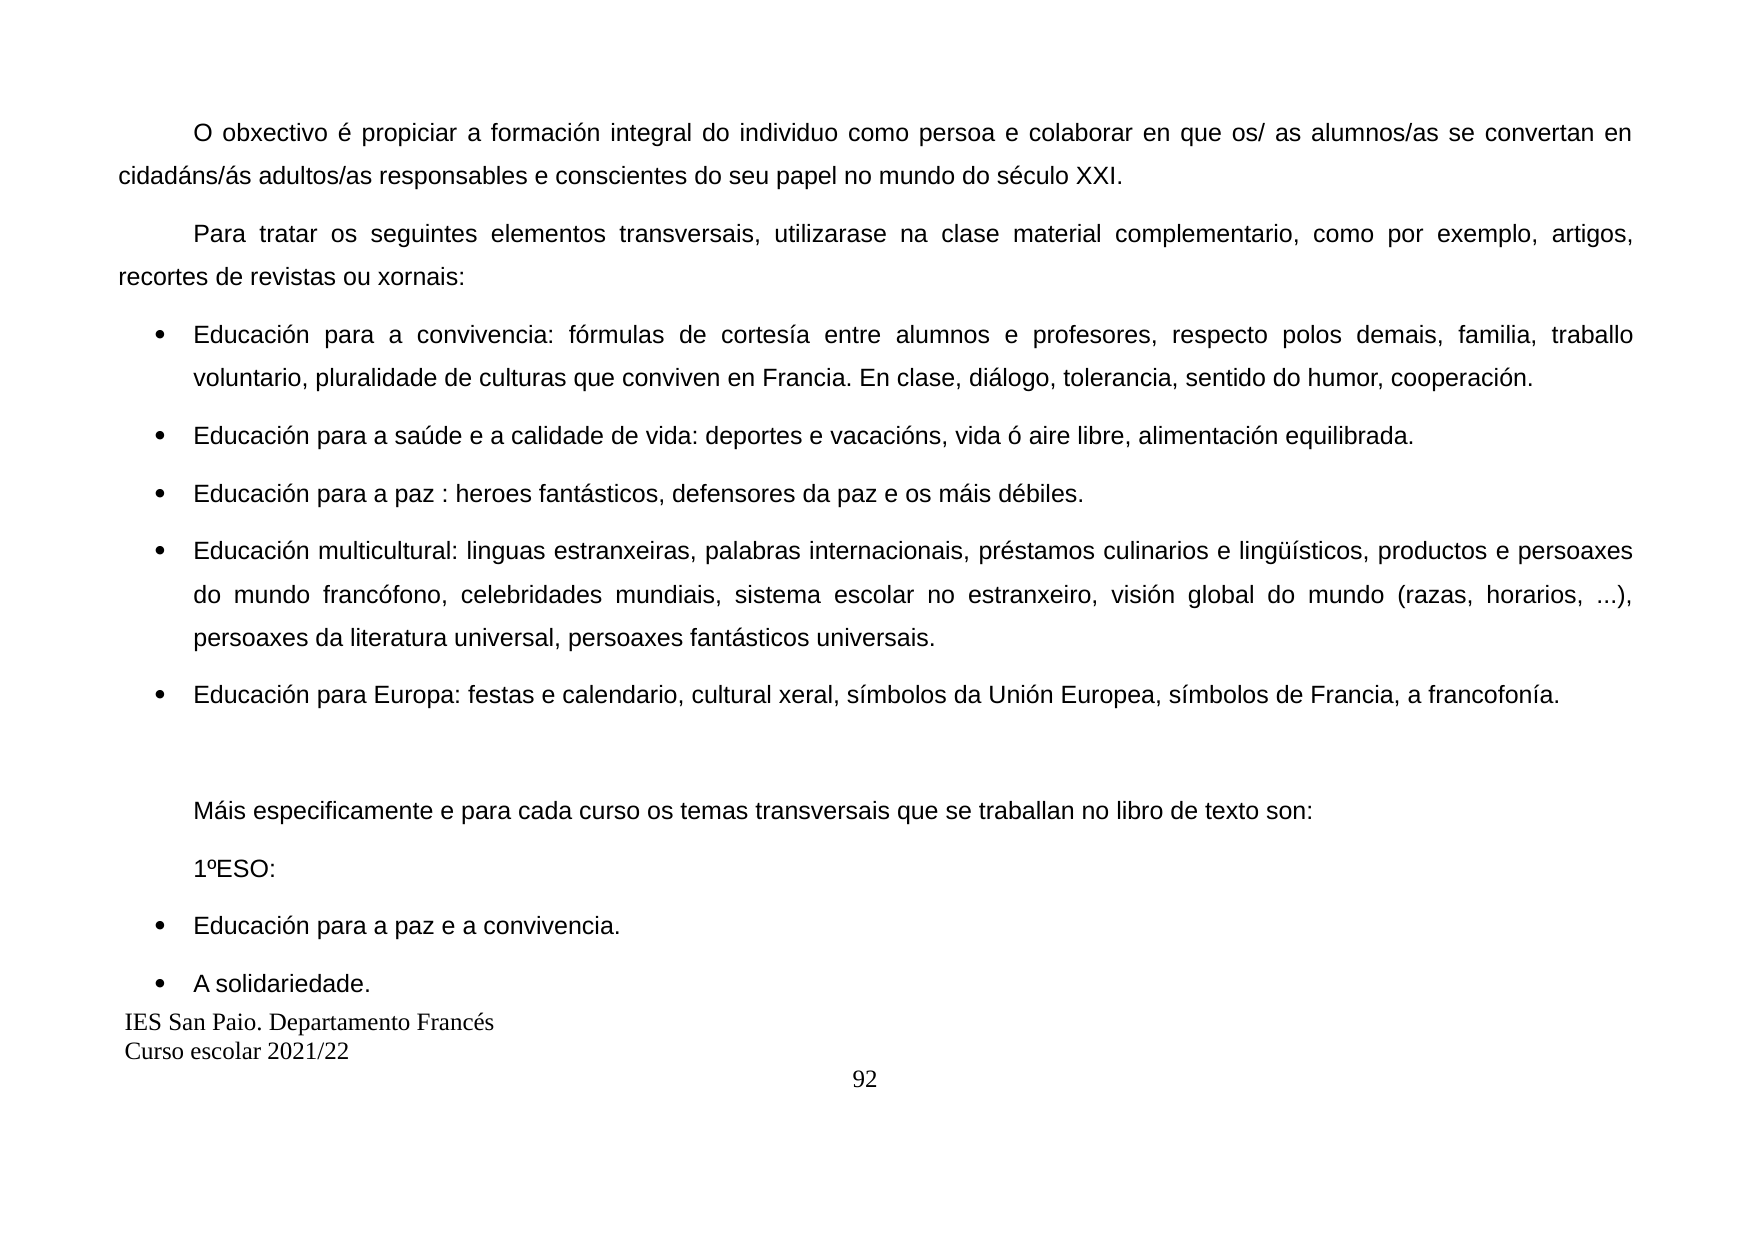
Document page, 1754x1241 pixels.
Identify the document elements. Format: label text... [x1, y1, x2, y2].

list Educación para a paz e a convivencia. [156, 911, 1636, 940]
text O obxectivo é propiciar a formación integral do individuo como persoa e colaborar en que os/ as alumnos/as se convertan en cidadáns/ás adultos/as responsables e conscientes do seu papel no mundo do século XXI. [118, 118, 1636, 190]
list Educación para a convivencia: fórmulas de cortesía entre alumnos e profesores, respecto polos demais, familia, traballo voluntario, pluralidade de culturas que conviven en Francia. En clase, diálogo, tolerancia, sentido do humor, cooperación. [156, 320, 1636, 392]
list Educación para a paz : heroes fantásticos, defensores da paz e os máis débiles. [156, 478, 1636, 507]
list A solidariedade. [156, 969, 1636, 998]
text 1ºESO: [193, 854, 1636, 882]
text Máis especificamente e para cada curso os temas transversais que se traballan no libro de texto son: [193, 796, 1636, 825]
list Educación para Europa: festas e calendario, cultural xeral, símbolos da Unión Europea, símbolos de Francia, a francofonía. [156, 680, 1636, 709]
text Para tratar os seguintes elementos transversais, utilizarase na clase material complementario, como por exemplo, artigos, recortes de revistas ou xornais: [118, 219, 1636, 291]
list Educación para a saúde e a calidade de vida: deportes e vacacións, vida ó aire libre, alimentación equilibrada. [156, 421, 1636, 449]
list Educación multicultural: linguas estranxeiras, palabras internacionais, préstamos culinarios e lingüísticos, productos e persoaxes do mundo francófono, celebridades mundiais, sistema escolar no estranxeiro, visión global do mundo (razas, horarios, ...), persoaxes da literatura universal, persoaxes fantásticos universais. [156, 536, 1636, 651]
